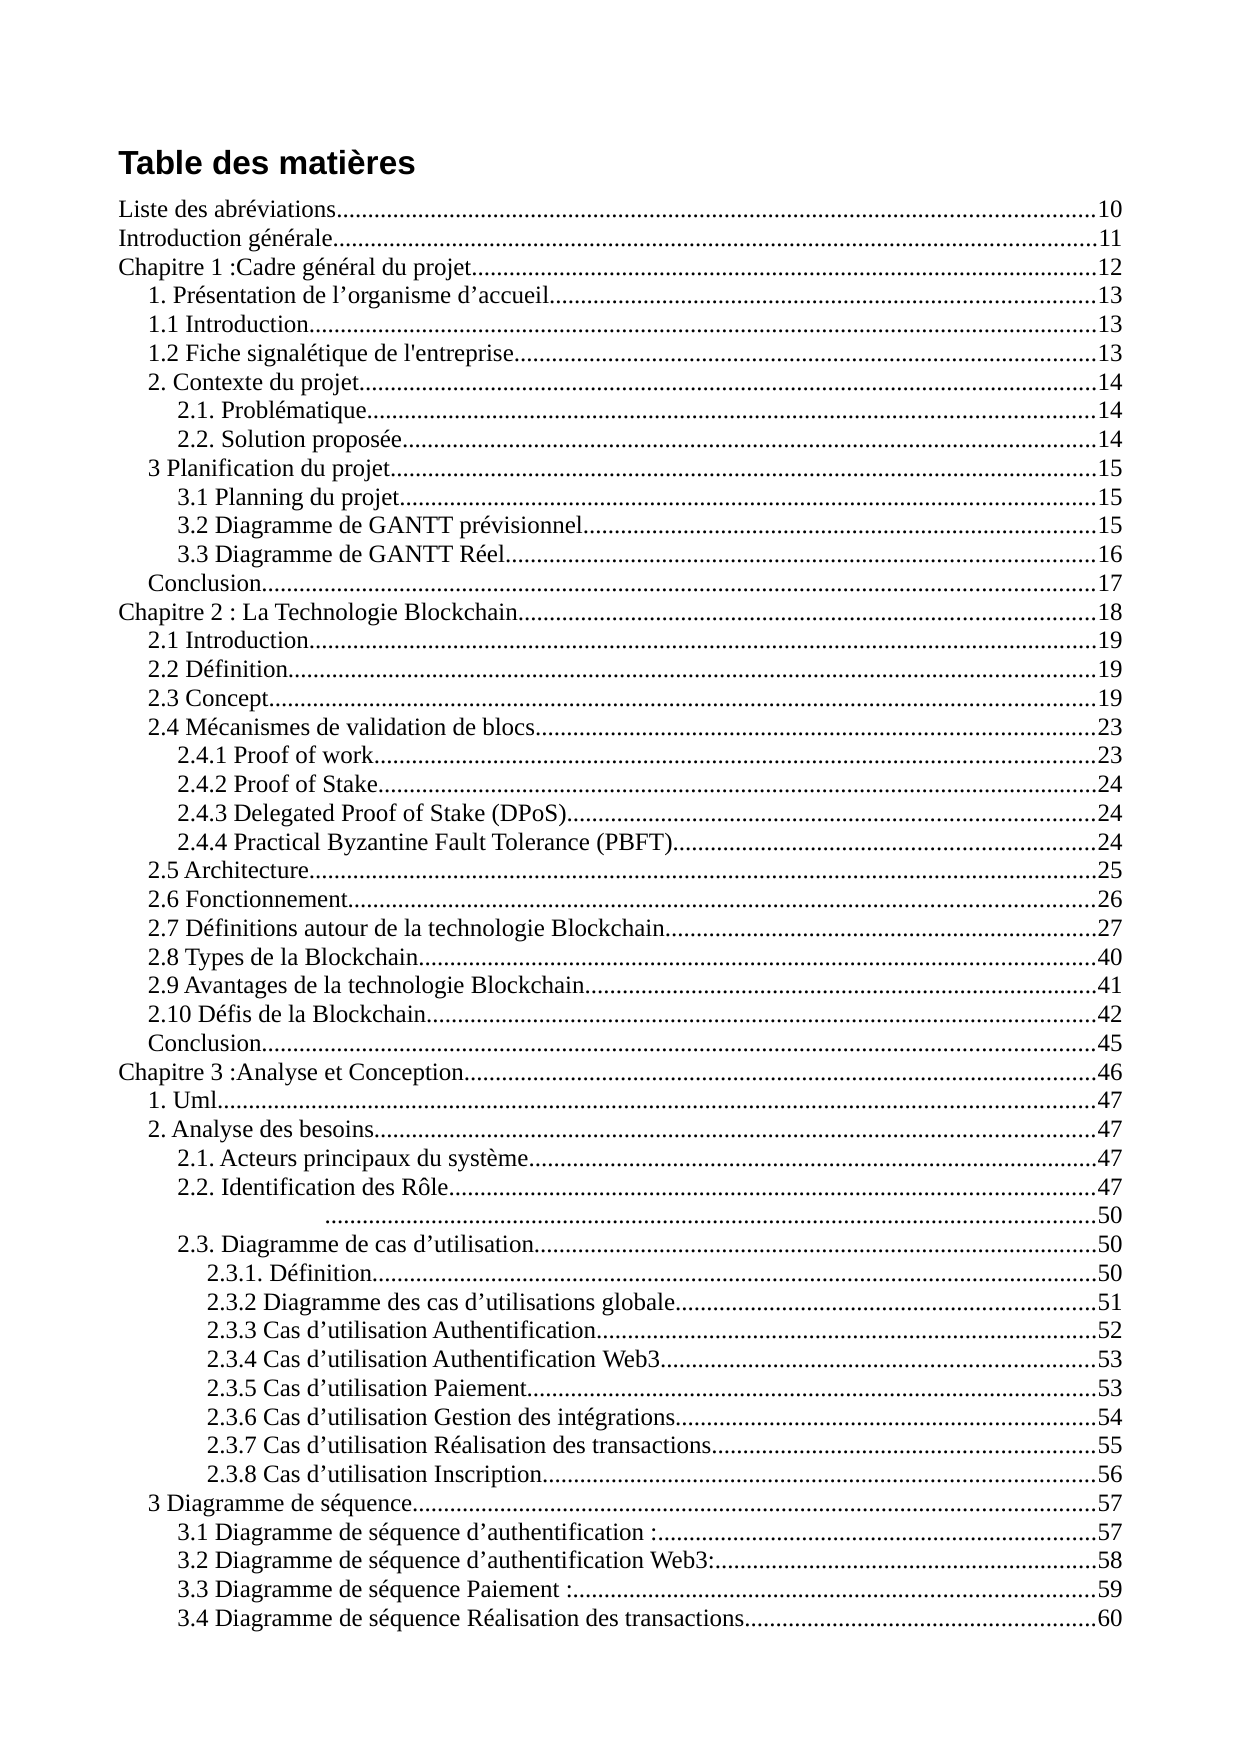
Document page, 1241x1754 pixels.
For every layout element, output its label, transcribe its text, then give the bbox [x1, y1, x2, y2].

text 2.4.3 Delegated Proof of Stake (DPoS) 24 [177, 798, 1122, 827]
text 1. Présentation de l’organisme d’accueil 13 [148, 280, 1122, 309]
text 2.9 Avantages de la technologie Blockchain 41 [148, 970, 1122, 999]
text 2.1 Introduction 19 [148, 625, 1122, 654]
text 3 Planification du projet 15 [148, 453, 1122, 482]
text 3.1 Diagramme de séquence d’authentification : 57 [177, 1517, 1122, 1545]
text 2.7 Définitions autour de la technologie Blockchain 27 [148, 913, 1122, 942]
text 3.4 Diagramme de séquence Réalisation des transactions 60 [177, 1603, 1122, 1632]
text Chapitre 1 :Cadre général du projet 12 [118, 252, 1122, 280]
text 3.2 Diagramme de GANTT prévisionnel 15 [177, 510, 1122, 539]
text 3 Diagramme de séquence 57 [148, 1488, 1122, 1517]
text 2.2. Solution proposée 14 [177, 424, 1122, 453]
text 2.4.2 Proof of Stake 24 [177, 769, 1122, 798]
text 2.8 Types de la Blockchain 40 [148, 942, 1122, 970]
text 2.1. Problématique 14 [177, 395, 1122, 424]
text 2.6 Fonctionnement 26 [148, 884, 1122, 913]
text Chapitre 3 :Analyse et Conception 46 [118, 1057, 1122, 1085]
text 1.1 Introduction 13 [148, 309, 1122, 338]
text 2. Analyse des besoins 47 [148, 1114, 1122, 1143]
text 2.1. Acteurs principaux du système 47 [177, 1143, 1122, 1172]
text 2.3.6 Cas d’utilisation Gestion des intégrations 54 [207, 1402, 1122, 1430]
text 2.3.3 Cas d’utilisation Authentification 52 [207, 1315, 1122, 1344]
text 3.1 Planning du projet 15 [177, 482, 1122, 510]
text Conclusion 45 [148, 1028, 1122, 1057]
text 2.2. Identification des Rôle 47 [177, 1172, 1122, 1200]
text 50 [324, 1200, 1122, 1229]
text 3.3 Diagramme de séquence Paiement : 59 [177, 1574, 1122, 1603]
text 2.5 Architecture 25 [148, 855, 1122, 884]
text 2.3 Concept 19 [148, 683, 1122, 712]
text Liste des abréviations 10 [118, 194, 1122, 223]
subtitle Table des matières [118, 143, 1122, 182]
text 2.3.1. Définition 50 [207, 1258, 1122, 1287]
text 2.3.7 Cas d’utilisation Réalisation des transactions 55 [207, 1430, 1122, 1459]
text 2.3.4 Cas d’utilisation Authentification Web3 53 [207, 1344, 1122, 1373]
text 2. Contexte du projet 14 [148, 367, 1122, 395]
text 2.3.8 Cas d’utilisation Inscription 56 [207, 1459, 1122, 1488]
text 2.3.2 Diagramme des cas d’utilisations globale 51 [207, 1287, 1122, 1315]
text 3.2 Diagramme de séquence d’authentification Web3: 58 [177, 1545, 1122, 1574]
text Introduction générale 11 [118, 223, 1122, 252]
text 2.3.5 Cas d’utilisation Paiement 53 [207, 1373, 1122, 1402]
text Conclusion 17 [148, 568, 1122, 597]
text 2.4 Mécanismes de validation de blocs 23 [148, 712, 1122, 740]
text 3.3 Diagramme de GANTT Réel 16 [177, 539, 1122, 568]
text 1. Uml 47 [148, 1085, 1122, 1114]
text 2.3. Diagramme de cas d’utilisation 50 [177, 1229, 1122, 1258]
text Chapitre 2 : La Technologie Blockchain 18 [118, 597, 1122, 625]
text 2.4.4 Practical Byzantine Fault Tolerance (PBFT) 24 [177, 827, 1122, 855]
text 2.10 Défis de la Blockchain 42 [148, 999, 1122, 1028]
text 2.2 Définition 19 [148, 654, 1122, 683]
text 1.2 Fiche signalétique de l'entreprise 13 [148, 338, 1122, 367]
text 2.4.1 Proof of work 23 [177, 740, 1122, 769]
